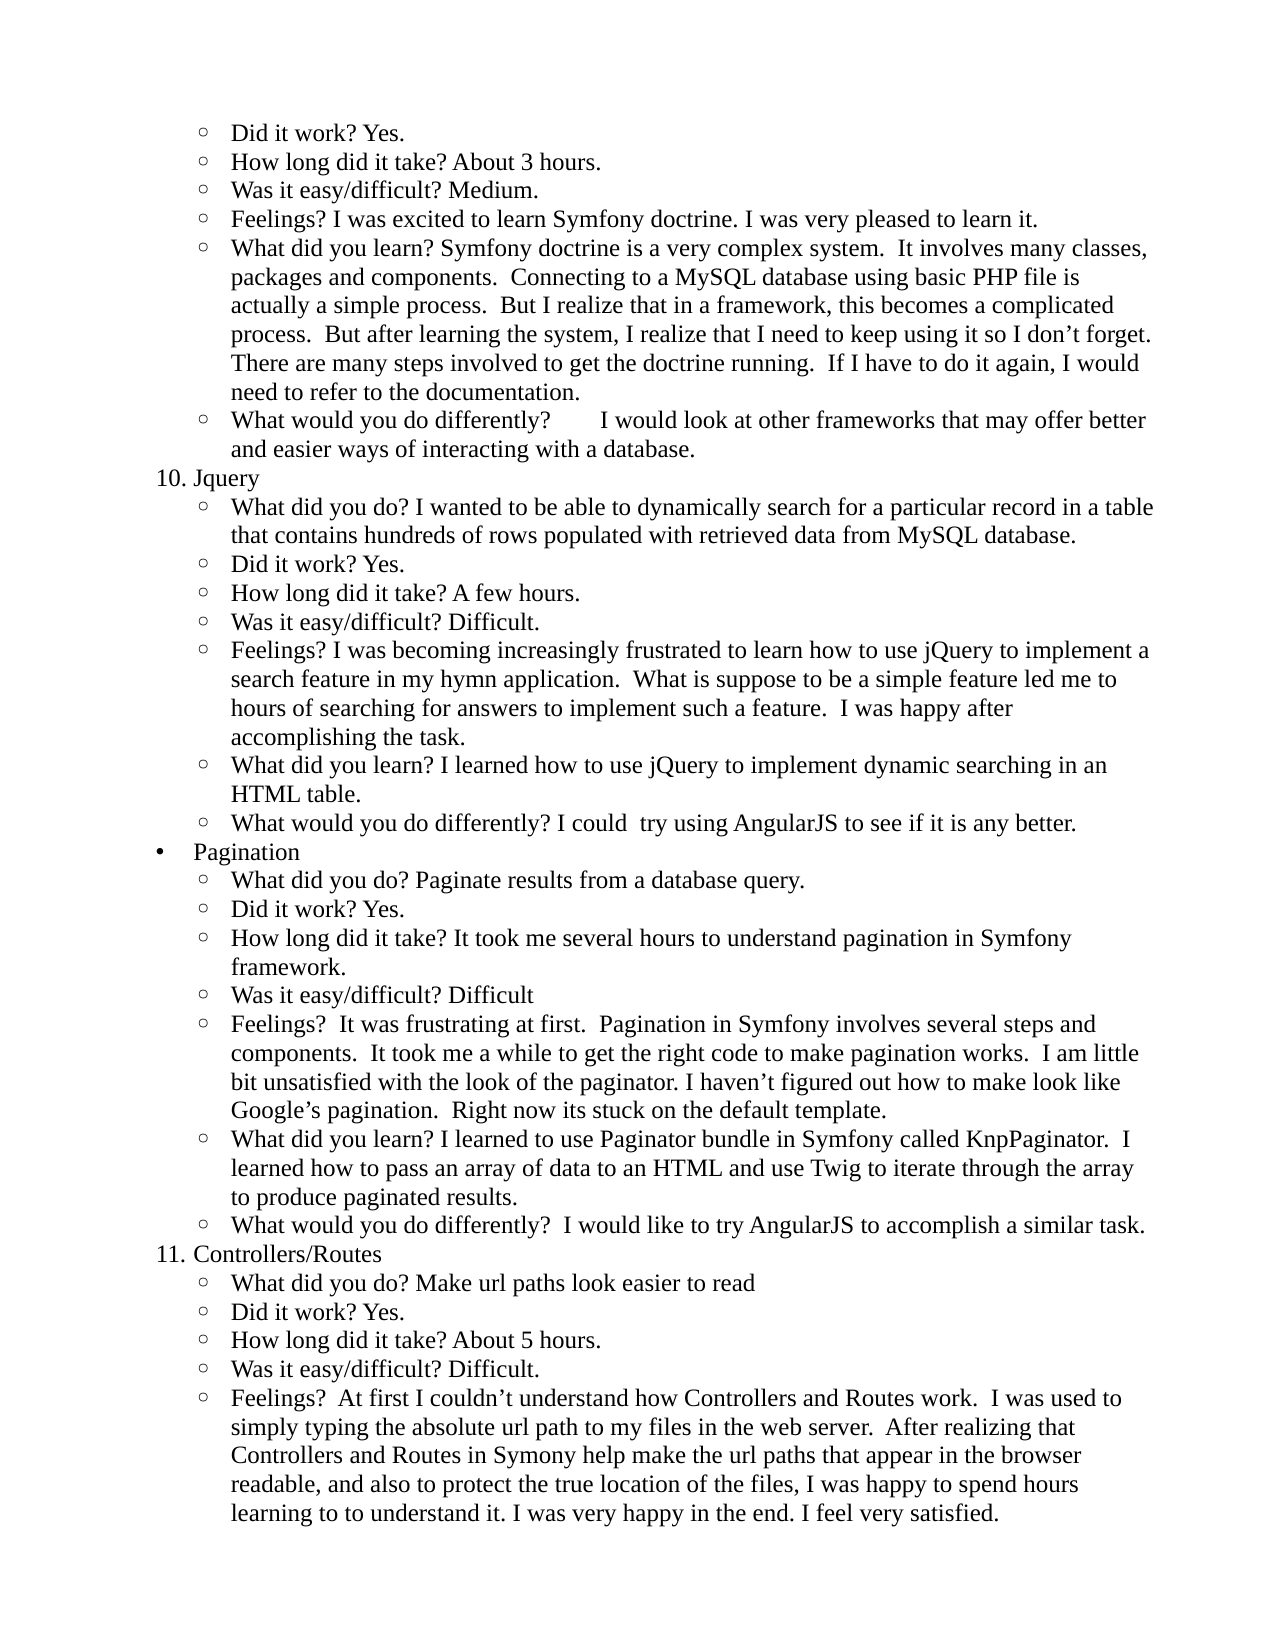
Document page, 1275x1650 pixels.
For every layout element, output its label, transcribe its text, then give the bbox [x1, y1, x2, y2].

list Jquery [156, 463, 1157, 492]
list Was it easy/difficult? Difficult. [193, 1354, 1157, 1383]
list Feelings? At first I couldn’t understand how Controllers and Routes work. I was used to simply typing the absolute url path to my files in the web server. After realizing that Controllers and Routes in Symony help make the url paths that appear in the browser readable, and also to protect the true location of the files, I was happy to spend hours learning to to understand it. I was very happy in the end. I feel very satisfied. [193, 1383, 1157, 1527]
list What did you learn? I learned to use Paginator bundle in Symfony called KnpPaginator. I learned how to pass an array of data to an HTML and use Twig to iterate through the array to produce paginated results. [193, 1124, 1157, 1211]
list What would you do differently? I would like to try AngularJS to accomplish a similar task. [193, 1211, 1157, 1239]
list How long did it take? About 5 hours. [193, 1326, 1157, 1354]
list What did you do? Paginate results from a database query. [193, 866, 1157, 894]
list Feelings? I was excited to learn Symfony doctrine. I was very pleased to learn it. [193, 204, 1157, 233]
list How long did it take? About 3 hours. [193, 147, 1157, 176]
list How long did it take? A few hours. [193, 578, 1157, 607]
list What did you do? I wanted to be able to dynamically search for a particular record in a table that contains hundreds of rows populated with retrieved data from MySQL database. [193, 492, 1157, 549]
list What would you do differently? I could try using AngularJS to see if it is any better. [193, 808, 1157, 837]
list Did it work? Yes. [193, 549, 1157, 578]
list Pagination [156, 837, 1157, 866]
list What did you learn? Symfony doctrine is a very complex system. It involves many classes, packages and components. Connecting to a MySQL database using basic PHP file is actually a simple process. But I realize that in a framework, this becomes a complicated process. But after learning the system, I realize that I need to keep using it so I don’t forget. There are many steps involved to get the doctrine running. If I have to do it again, I would need to refer to the documentation. [193, 233, 1157, 406]
list Feelings? I was becoming increasingly frustrated to learn how to use jQuery to implement a search feature in my hymn application. What is suppose to be a simple feature led me to hours of searching for answers to implement such a feature. I was happy after accomplishing the task. [193, 636, 1157, 751]
list Was it easy/difficult? Difficult [193, 981, 1157, 1009]
list Was it easy/difficult? Medium. [193, 176, 1157, 204]
list Controllers/Routes [156, 1239, 1157, 1268]
list Did it work? Yes. [193, 894, 1157, 923]
list What did you learn? I learned how to use jQuery to implement dynamic searching in an HTML table. [193, 751, 1157, 808]
list Did it work? Yes. [193, 1297, 1157, 1326]
list What would you do differently? I would look at other frameworks that may offer better and easier ways of interacting with a database. [193, 406, 1157, 463]
list Feelings? It was frustrating at first. Pagination in Symfony involves several steps and components. It took me a while to get the right code to make pagination works. I am little bit unsatisfied with the look of the paginator. I haven’t figured out how to make look like Google’s pagination. Right now its stuck on the default template. [193, 1009, 1157, 1124]
list Was it easy/difficult? Difficult. [193, 607, 1157, 636]
list Did it work? Yes. [193, 118, 1157, 147]
list What did you do? Make url paths look easier to read [193, 1268, 1157, 1297]
list How long did it take? It took me several hours to understand pagination in Symfony framework. [193, 923, 1157, 981]
